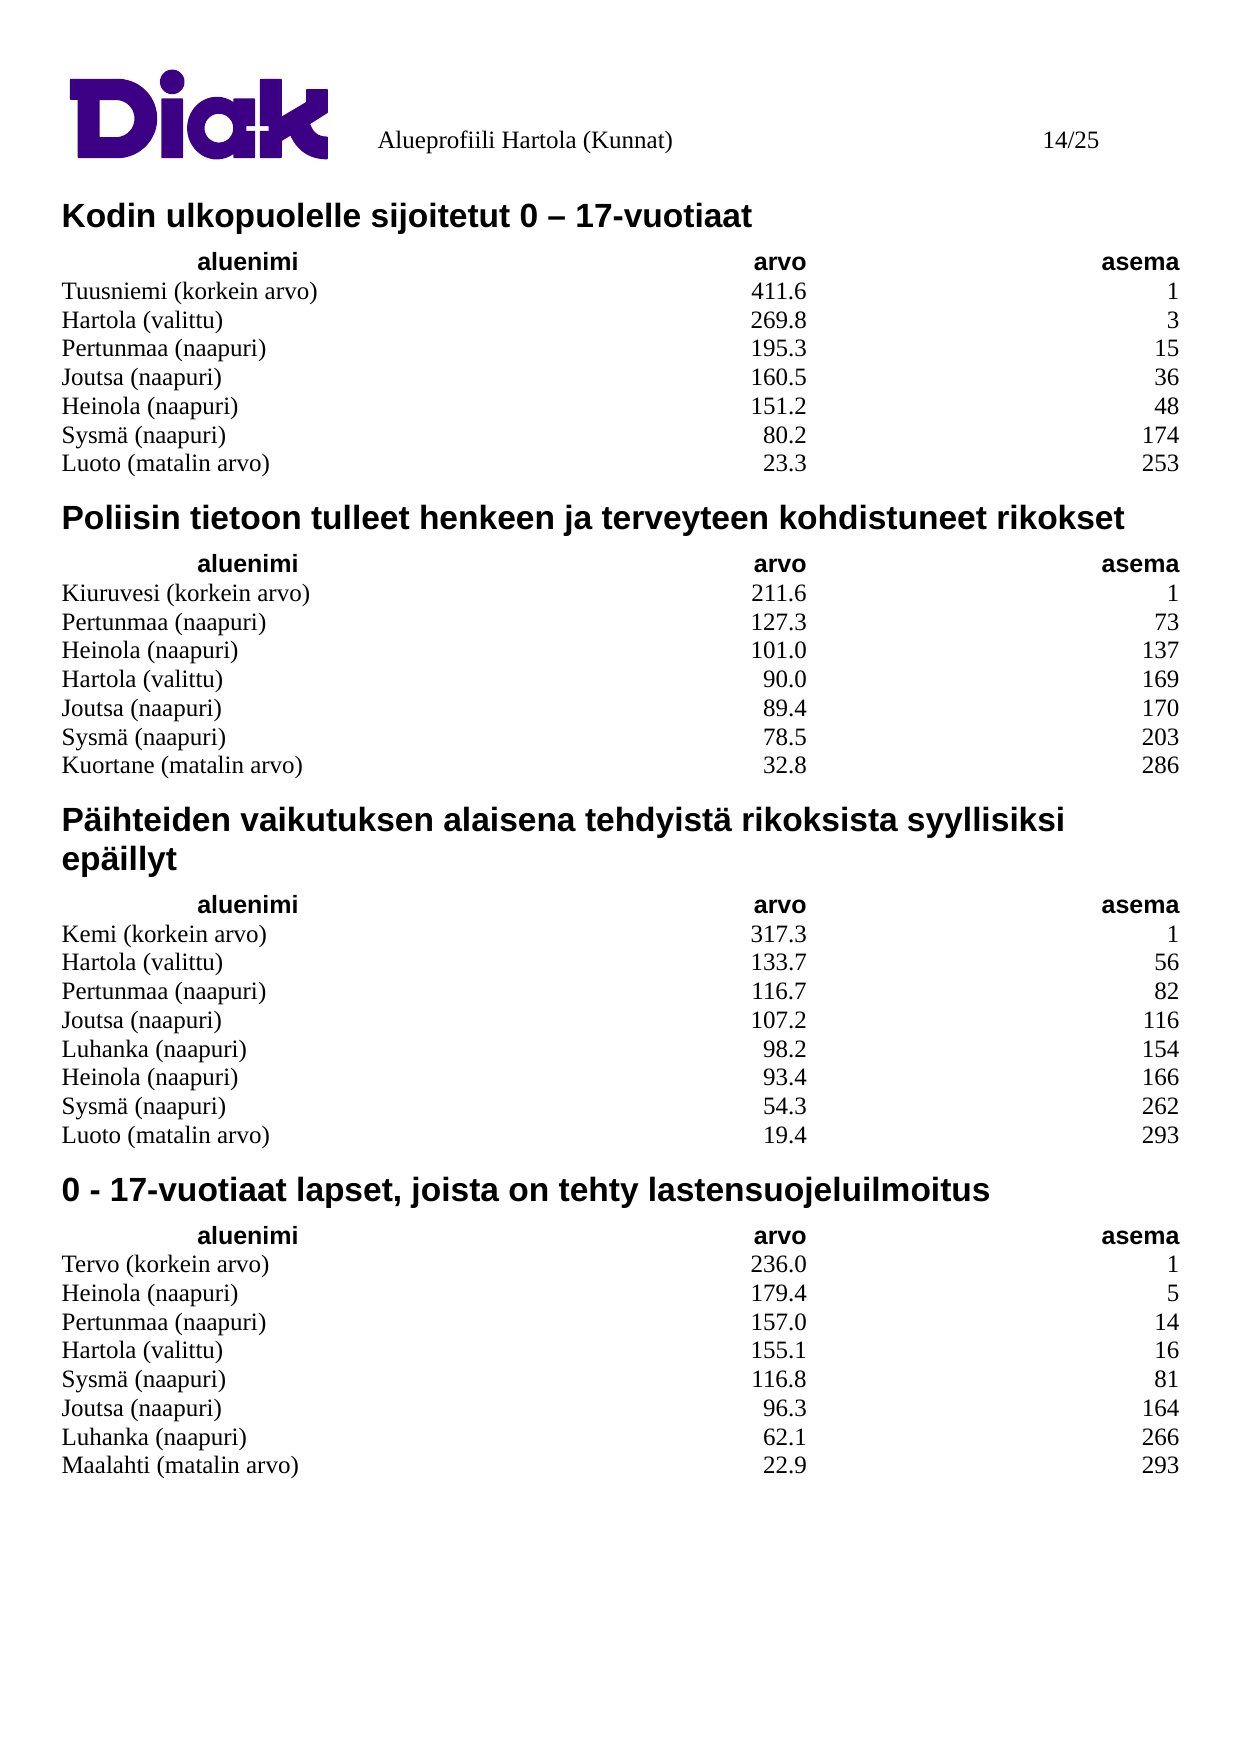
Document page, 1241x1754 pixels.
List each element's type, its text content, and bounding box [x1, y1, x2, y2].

table_cell Pertunmaa (naapuri) [61, 334, 434, 362]
table_cell Kiuruvesi (korkein arvo) [61, 578, 434, 607]
table_cell Pertunmaa (naapuri) [61, 607, 434, 636]
table_cell 62.1 [434, 1422, 806, 1451]
table_cell Kemi (korkein arvo) [61, 919, 434, 947]
table_cell 293 [806, 1120, 1179, 1149]
table_cell 174 [806, 420, 1179, 448]
table_cell 179.4 [434, 1278, 806, 1307]
table_cell Tuusniemi (korkein arvo) [61, 276, 434, 305]
table_cell 154 [806, 1034, 1179, 1062]
table_cell 211.6 [434, 578, 806, 607]
table_cell 5 [806, 1278, 1179, 1307]
subtitle Kodin ulkopuolelle sijoitetut 0 – 17-vuotiaat [61, 196, 1179, 235]
table_cell 236.0 [434, 1249, 806, 1278]
subtitle Päihteiden vaikutuksen alaisena tehdyistä rikoksista syyllisiksi epäillyt [61, 800, 1179, 877]
table_cell 96.3 [434, 1393, 806, 1422]
table_header asema [806, 890, 1179, 919]
table_header arvo [434, 890, 806, 919]
table_cell 116.8 [434, 1364, 806, 1393]
table_cell 253 [806, 449, 1179, 477]
table_cell 15 [806, 334, 1179, 362]
table_cell 101.0 [434, 636, 806, 664]
table_header arvo [434, 1221, 806, 1249]
table_cell 90.0 [434, 664, 806, 693]
table_cell 1 [806, 578, 1179, 607]
table_cell 54.3 [434, 1091, 806, 1120]
table_cell 19.4 [434, 1120, 806, 1149]
table_cell Hartola (valittu) [61, 1336, 434, 1364]
table_cell 1 [806, 919, 1179, 947]
table_cell 107.2 [434, 1005, 806, 1034]
subtitle 0 - 17-vuotiaat lapset, joista on tehty lastensuojeluilmoitus [61, 1169, 1179, 1208]
table_cell Hartola (valittu) [61, 305, 434, 333]
table_cell Kuortane (matalin arvo) [61, 751, 434, 779]
table_header arvo [434, 549, 806, 578]
table_cell 133.7 [434, 948, 806, 976]
table_cell Luoto (matalin arvo) [61, 449, 434, 477]
table_cell 78.5 [434, 722, 806, 751]
table_cell 56 [806, 948, 1179, 976]
table_cell 80.2 [434, 420, 806, 448]
table_cell 81 [806, 1364, 1179, 1393]
table_cell 269.8 [434, 305, 806, 333]
table_header aluenimi [61, 890, 434, 919]
table_cell Heinola (naapuri) [61, 1063, 434, 1091]
table_cell Hartola (valittu) [61, 664, 434, 693]
table_header arvo [434, 247, 806, 276]
table_cell 3 [806, 305, 1179, 333]
table_cell 203 [806, 722, 1179, 751]
table_cell 262 [806, 1091, 1179, 1120]
table_cell 82 [806, 976, 1179, 1005]
table_cell 98.2 [434, 1034, 806, 1062]
table_cell 73 [806, 607, 1179, 636]
table_cell 164 [806, 1393, 1179, 1422]
table_cell 127.3 [434, 607, 806, 636]
table_cell 157.0 [434, 1307, 806, 1336]
table_cell 1 [806, 276, 1179, 305]
table_header asema [806, 549, 1179, 578]
table_cell 151.2 [434, 391, 806, 420]
table_cell 155.1 [434, 1336, 806, 1364]
table_cell 36 [806, 362, 1179, 391]
table_cell 48 [806, 391, 1179, 420]
table_cell 293 [806, 1451, 1179, 1479]
table_cell 22.9 [434, 1451, 806, 1479]
table_cell Pertunmaa (naapuri) [61, 976, 434, 1005]
table_cell Sysmä (naapuri) [61, 722, 434, 751]
table_cell Luoto (matalin arvo) [61, 1120, 434, 1149]
table_cell 93.4 [434, 1063, 806, 1091]
table_cell 411.6 [434, 276, 806, 305]
table_cell 1 [806, 1249, 1179, 1278]
table_cell 16 [806, 1336, 1179, 1364]
table_cell 317.3 [434, 919, 806, 947]
table_header asema [806, 247, 1179, 276]
table_cell 116 [806, 1005, 1179, 1034]
table_cell Sysmä (naapuri) [61, 1364, 434, 1393]
table_header aluenimi [61, 1221, 434, 1249]
table_cell 116.7 [434, 976, 806, 1005]
table_cell 266 [806, 1422, 1179, 1451]
table_header asema [806, 1221, 1179, 1249]
table_cell 14 [806, 1307, 1179, 1336]
table_cell 32.8 [434, 751, 806, 779]
table_cell Maalahti (matalin arvo) [61, 1451, 434, 1479]
table_cell Joutsa (naapuri) [61, 362, 434, 391]
table_cell Pertunmaa (naapuri) [61, 1307, 434, 1336]
table_cell 23.3 [434, 449, 806, 477]
table_cell Luhanka (naapuri) [61, 1034, 434, 1062]
table_cell Luhanka (naapuri) [61, 1422, 434, 1451]
table_cell 195.3 [434, 334, 806, 362]
table_cell 286 [806, 751, 1179, 779]
table_cell Joutsa (naapuri) [61, 693, 434, 722]
table_cell 170 [806, 693, 1179, 722]
table_cell 166 [806, 1063, 1179, 1091]
table_cell Heinola (naapuri) [61, 636, 434, 664]
table_cell 160.5 [434, 362, 806, 391]
table_cell 89.4 [434, 693, 806, 722]
table_cell Heinola (naapuri) [61, 391, 434, 420]
table_cell Joutsa (naapuri) [61, 1005, 434, 1034]
table_cell Joutsa (naapuri) [61, 1393, 434, 1422]
table_cell Sysmä (naapuri) [61, 420, 434, 448]
table_cell Tervo (korkein arvo) [61, 1249, 434, 1278]
table_cell Heinola (naapuri) [61, 1278, 434, 1307]
table_cell Hartola (valittu) [61, 948, 434, 976]
table_header aluenimi [61, 549, 434, 578]
table_cell 169 [806, 664, 1179, 693]
subtitle Poliisin tietoon tulleet henkeen ja terveyteen kohdistuneet rikokset [61, 498, 1179, 537]
table_cell 137 [806, 636, 1179, 664]
table_cell Sysmä (naapuri) [61, 1091, 434, 1120]
table_header aluenimi [61, 247, 434, 276]
